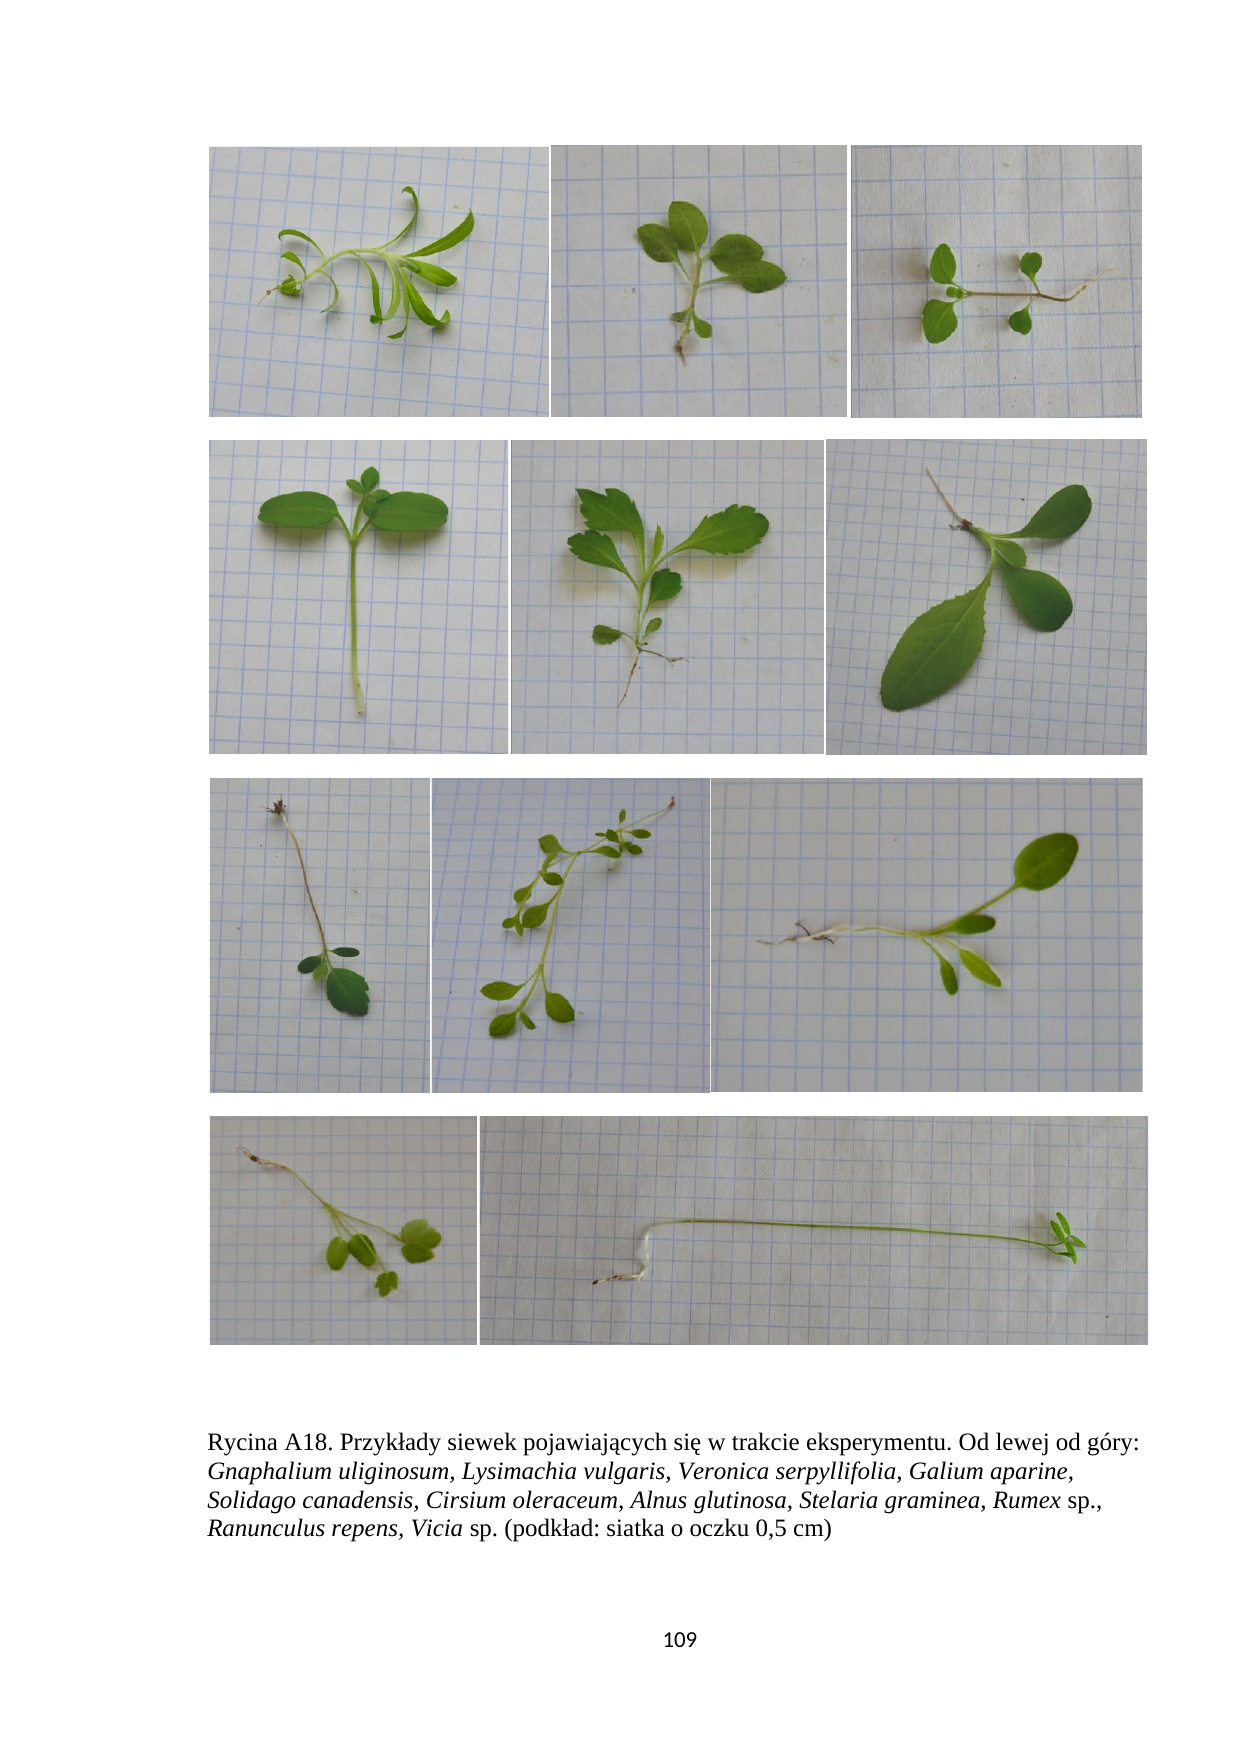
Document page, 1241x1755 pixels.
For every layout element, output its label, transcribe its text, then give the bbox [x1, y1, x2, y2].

text Rycina A18. Przykłady siewek pojawiających się w trakcie eksperymentu. Od lewej od góry: Gnaphalium uliginosum, Lysimachia vulgaris, Veronica serpyllifolia, Galium aparine, Solidago canadensis, Cirsium oleraceum, Alnus glutinosa, Stelaria graminea, Rumex sp., Ranunculus repens, Vicia sp. (podkład: siatka o oczku 0,5 cm) [207, 1427, 1142, 1542]
